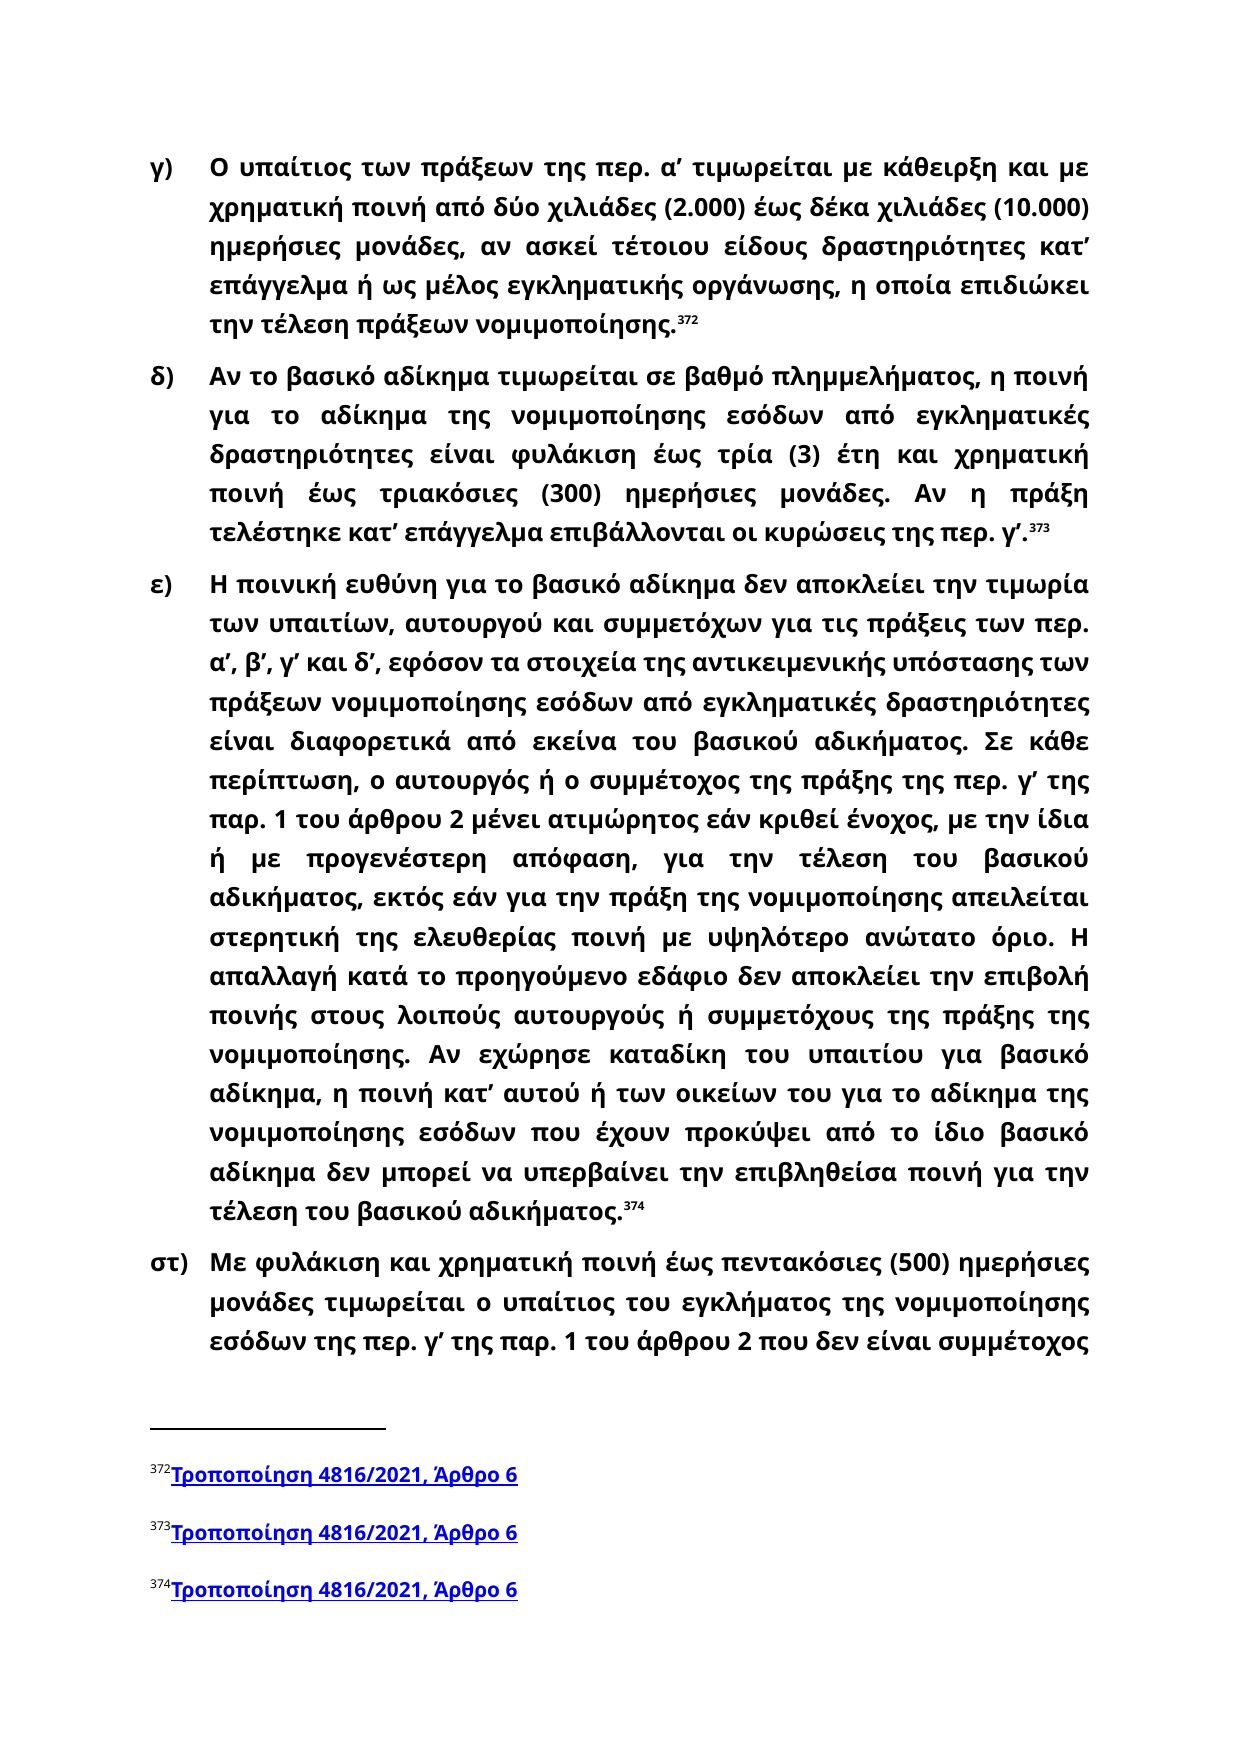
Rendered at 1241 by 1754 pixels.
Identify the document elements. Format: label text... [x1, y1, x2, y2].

text Τροποποίηση 4816/2021, Άρθρο 6 [150, 1460, 1090, 1489]
text Τροποποίηση 4816/2021, Άρθρο 6 [150, 1518, 1090, 1546]
list δ) Αν το βασικό αδίκημα τιμωρείται σε βαθμό πλημμελήματος, η ποινή για το αδίκημα της νομιμοποίησης εσόδων από εγκληματικές δραστηριότητες είναι φυλάκιση έως τρία (3) έτη και χρηματική ποινή έως τριακόσιες (300) ημερήσιες μονάδες. Αν η πράξη τελέστηκε κατ’ επάγγελμα επιβάλλονται οι κυρώσεις της περ. γ’. [150, 358, 1090, 549]
list γ) Ο υπαίτιος των πράξεων της περ. α’ τιμωρείται με κάθειρξη και με χρηματική ποινή από δύο χιλιάδες (2.000) έως δέκα χιλιάδες (10.000) ημερήσιες μονάδες, αν ασκεί τέτοιου είδους δραστηριότητες κατ’ επάγγελμα ή ως μέλος εγκληματικής οργάνωσης, η οποία επιδιώκει την τέλεση πράξεων νομιμοποίησης. [150, 150, 1090, 341]
list ε) Η ποινική ευθύνη για το βασικό αδίκημα δεν αποκλείει την τιμωρία των υπαιτίων, αυτουργού και συμμετόχων για τις πράξεις των περ. α’, β’, γ’ και δ’, εφόσον τα στοιχεία της αντικειμενικής υπόστασης των πράξεων νομιμοποίησης εσόδων από εγκληματικές δραστηριότητες είναι διαφορετικά από εκείνα του βασικού αδικήματος. Σε κάθε περίπτωση, ο αυτουργός ή ο συμμέτοχος της πράξης της περ. γ’ της παρ. 1 του άρθρου 2 μένει ατιμώρητος εάν κριθεί ένοχος, με την ίδια ή με προγενέστερη απόφαση, για την τέλεση του βασικού αδικήματος, εκτός εάν για την πράξη της νομιμοποίησης απειλείται στερητική της ελευθερίας ποινή με υψηλότερο ανώτατο όριο. Η απαλλαγή κατά το προηγούμενο εδάφιο δεν αποκλείει την επιβολή ποινής στους λοιπούς αυτουργούς ή συμμετόχους της πράξης της νομιμοποίησης. Αν εχώρησε καταδίκη του υπαιτίου για βασικό αδίκημα, η ποινή κατ’ αυτού ή των οικείων του για το αδίκημα της νομιμοποίησης εσόδων που έχουν προκύψει από το ίδιο βασικό αδίκημα δεν μπορεί να υπερβαίνει την επιβληθείσα ποινή για την τέλεση του βασικού αδικήματος. [150, 567, 1090, 1227]
list στ) Με φυλάκιση και χρηματική ποινή έως πεντακόσιες (500) ημερήσιες μονάδες τιμωρείται ο υπαίτιος του εγκλήματος της νομιμοποίησης εσόδων της περ. γ’ της παρ. 1 του άρθρου 2 που δεν είναι συμμέτοχος [150, 1245, 1090, 1357]
text Τροποποίηση 4816/2021, Άρθρο 6 [150, 1576, 1090, 1604]
